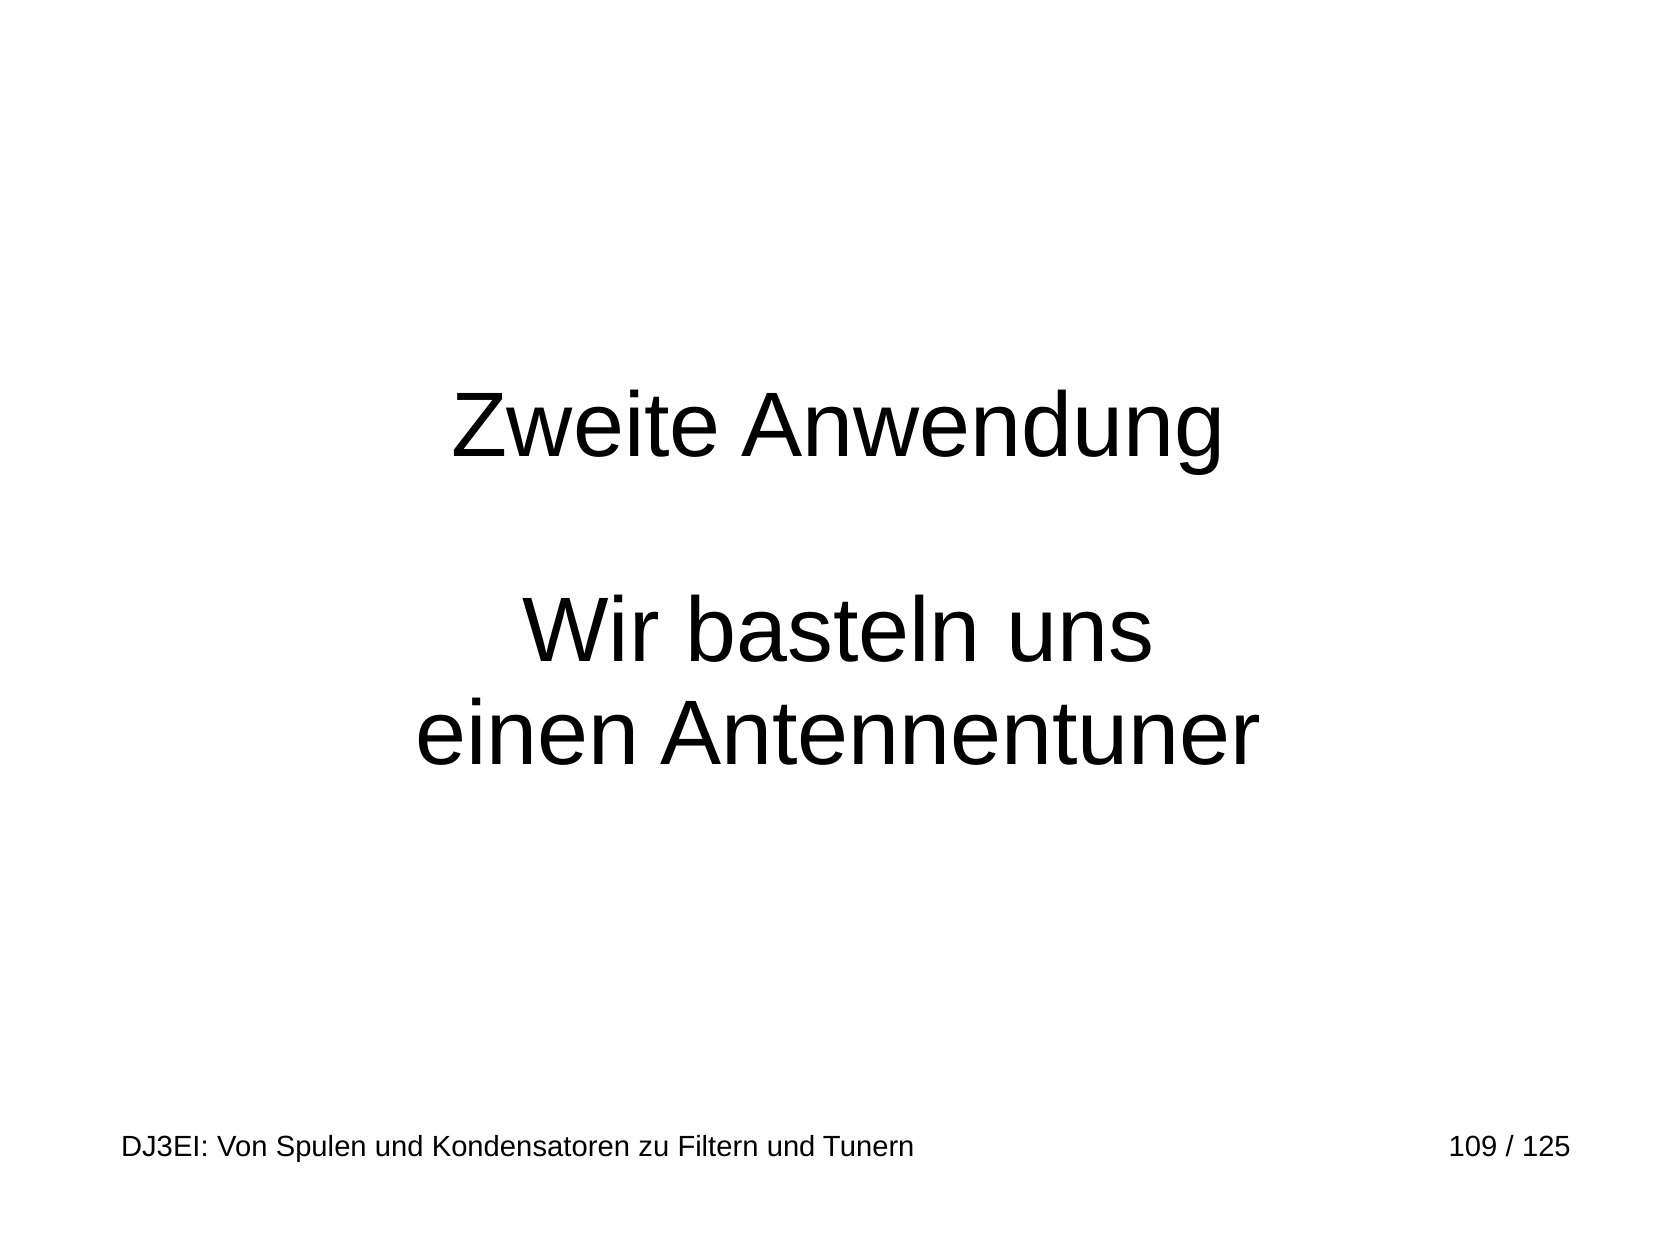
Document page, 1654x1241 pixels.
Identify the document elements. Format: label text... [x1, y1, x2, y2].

title Zweite Anwendung Wir basteln uns einen Antennentuner [94, 188, 1583, 969]
